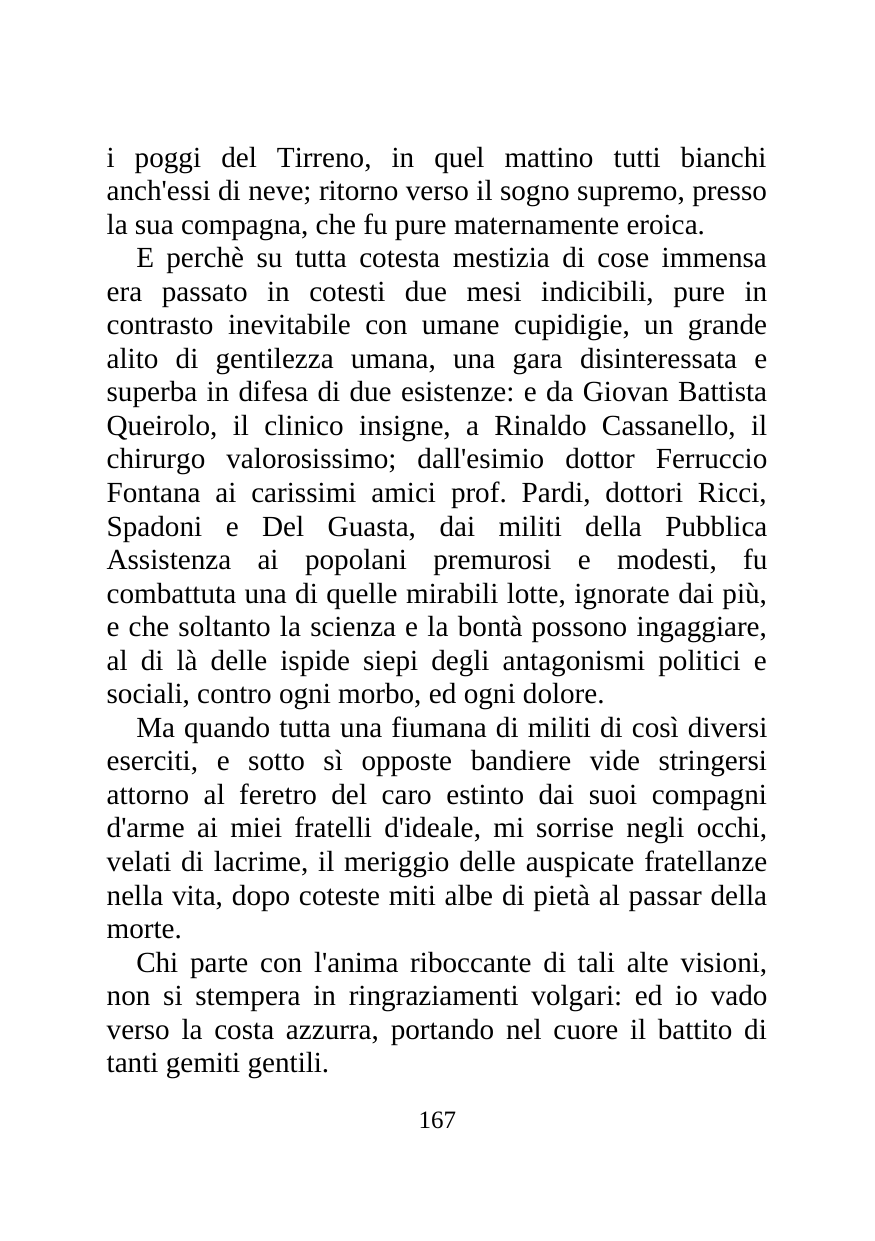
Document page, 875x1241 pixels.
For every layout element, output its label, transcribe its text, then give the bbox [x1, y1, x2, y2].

text i poggi del Tirreno, in quel mattino tutti bianchi anch'essi di neve; ritorno verso il sogno supremo, presso la sua compagna, che fu pure maternamente eroica. [106, 140, 768, 240]
text Chi parte con l'anima riboccante di tali alte visioni, non si stempera in ringraziamenti volgari: ed io vado verso la costa azzurra, portando nel cuore il battito di tanti gemiti gentili. [106, 945, 768, 1079]
text E perchè su tutta cotesta mestizia di cose immensa era passato in cotesti due mesi indicibili, pure in contrasto inevitabile con umane cupidigie, un grande alito di gentilezza umana, una gara disinteressata e superba in difesa di due esistenze: e da Giovan Battista Queirolo, il clinico insigne, a Rinaldo Cassanello, il chirurgo valorosissimo; dall'esimio dottor Ferruccio Fontana ai carissimi amici prof. Pardi, dottori Ricci, Spadoni e Del Guasta, dai militi della Pubblica Assistenza ai popolani premurosi e modesti, fu combattuta una di quelle mirabili lotte, ignorate dai più, e che soltanto la scienza e la bontà possono ingaggiare, al di là delle ispide siepi degli antagonismi politici e sociali, contro ogni morbo, ed ogni dolore. [106, 240, 768, 710]
text Ma quando tutta una fiumana di militi di così diversi eserciti, e sotto sì opposte bandiere vide stringersi attorno al feretro del caro estinto dai suoi compagni d'arme ai miei fratelli d'ideale, mi sorrise negli occhi, velati di lacrime, il meriggio delle auspicate fratellanze nella vita, dopo coteste miti albe di pietà al passar della morte. [106, 710, 768, 945]
